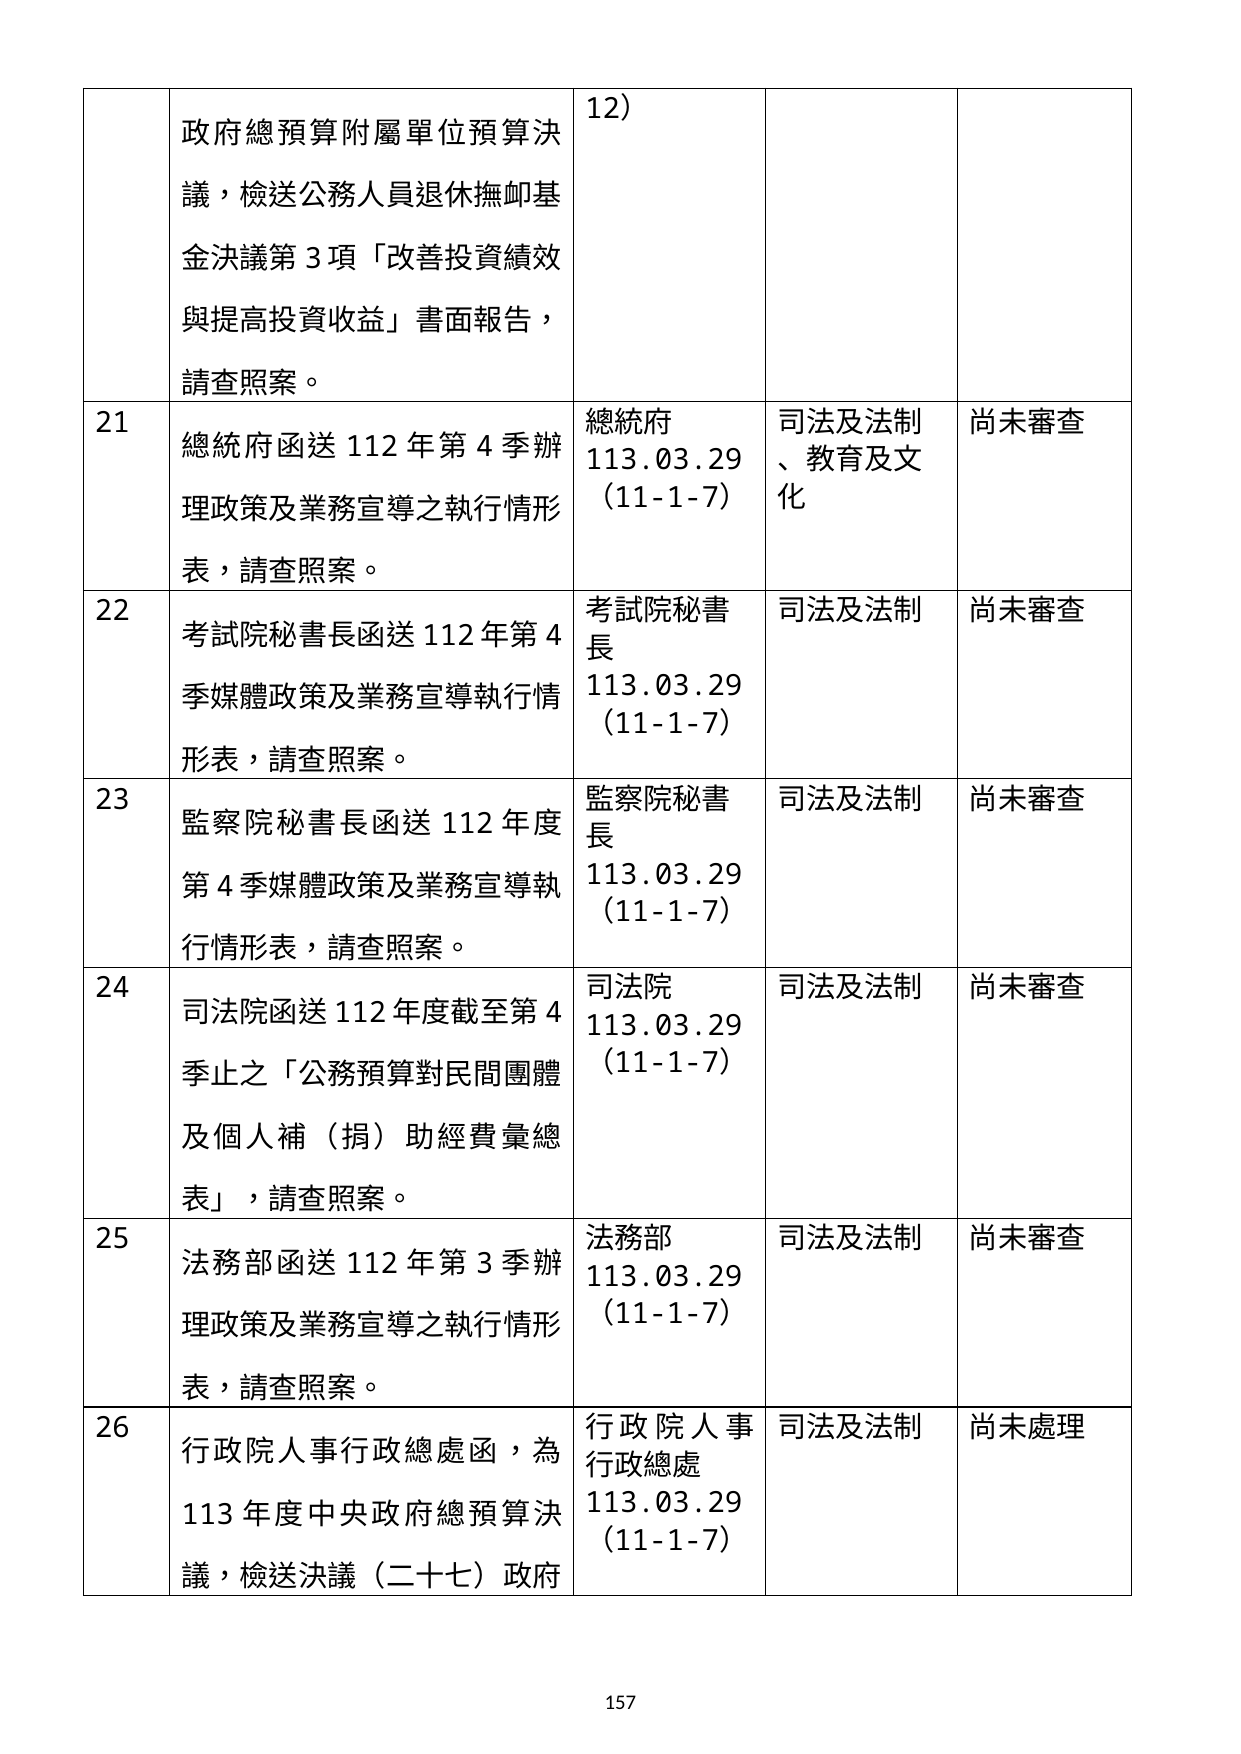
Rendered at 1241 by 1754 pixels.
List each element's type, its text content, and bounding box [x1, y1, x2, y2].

table_cell [766, 89, 957, 401]
table_cell 12） [574, 89, 765, 401]
table_cell 法務部函送112年第3季辦理政策及業務宣導之執行情形表，請查照案。 [170, 1219, 573, 1406]
table_cell 尚未審查 [958, 968, 1131, 1218]
table_cell 司法及法制 [766, 1408, 957, 1595]
table_cell [958, 89, 1131, 401]
table_cell 司法及法制 [766, 968, 957, 1218]
table_cell 法務部 113.03.29 （11-1-7） [574, 1219, 765, 1406]
table_cell 行政院人事行政總處函，為113年度中央政府總預算決議，檢送決議（二十七）政府 [170, 1408, 573, 1595]
table_cell 21 [84, 402, 169, 590]
table_cell 尚未審查 [958, 402, 1131, 590]
table_cell 考試院秘書長 113.03.29 （11-1-7） [574, 591, 765, 778]
table_cell 政府總預算附屬單位預算決議，檢送公務人員退休撫卹基金決議第3項「改善投資績效與提高投資收益」書面報告，請查照案。 [170, 89, 573, 401]
table_cell 總統府 113.03.29 （11-1-7） [574, 402, 765, 590]
table_cell 考試院秘書長函送112年第4季媒體政策及業務宣導執行情形表，請查照案。 [170, 591, 573, 778]
table_cell 22 [84, 591, 169, 778]
table_cell 司法及法制 [766, 779, 957, 967]
table_cell 尚未處理 [958, 1408, 1131, 1595]
table_cell 司法及法制、教育及文化 [766, 402, 957, 590]
table_cell 監察院秘書長函送112年度第4季媒體政策及業務宣導執行情形表，請查照案。 [170, 779, 573, 967]
table_cell 司法及法制 [766, 591, 957, 778]
table_cell 監察院秘書長 113.03.29 （11-1-7） [574, 779, 765, 967]
table_cell 尚未審查 [958, 779, 1131, 967]
table_cell 總統府函送112年第4季辦理政策及業務宣導之執行情形表，請查照案。 [170, 402, 573, 590]
table_cell [84, 89, 169, 401]
table_cell 24 [84, 968, 169, 1218]
table_cell 23 [84, 779, 169, 967]
table_cell 尚未審查 [958, 591, 1131, 778]
table_cell 25 [84, 1219, 169, 1406]
table_cell 26 [84, 1408, 169, 1595]
table_cell 尚未審查 [958, 1219, 1131, 1406]
table_cell 司法院 113.03.29 （11-1-7） [574, 968, 765, 1218]
table_cell 行政院人事行政總處 113.03.29 （11-1-7） [574, 1408, 765, 1595]
table_cell 司法院函送112年度截至第4季止之「公務預算對民間團體及個人補（捐）助經費彙總表」，請查照案。 [170, 968, 573, 1218]
table_cell 司法及法制 [766, 1219, 957, 1406]
